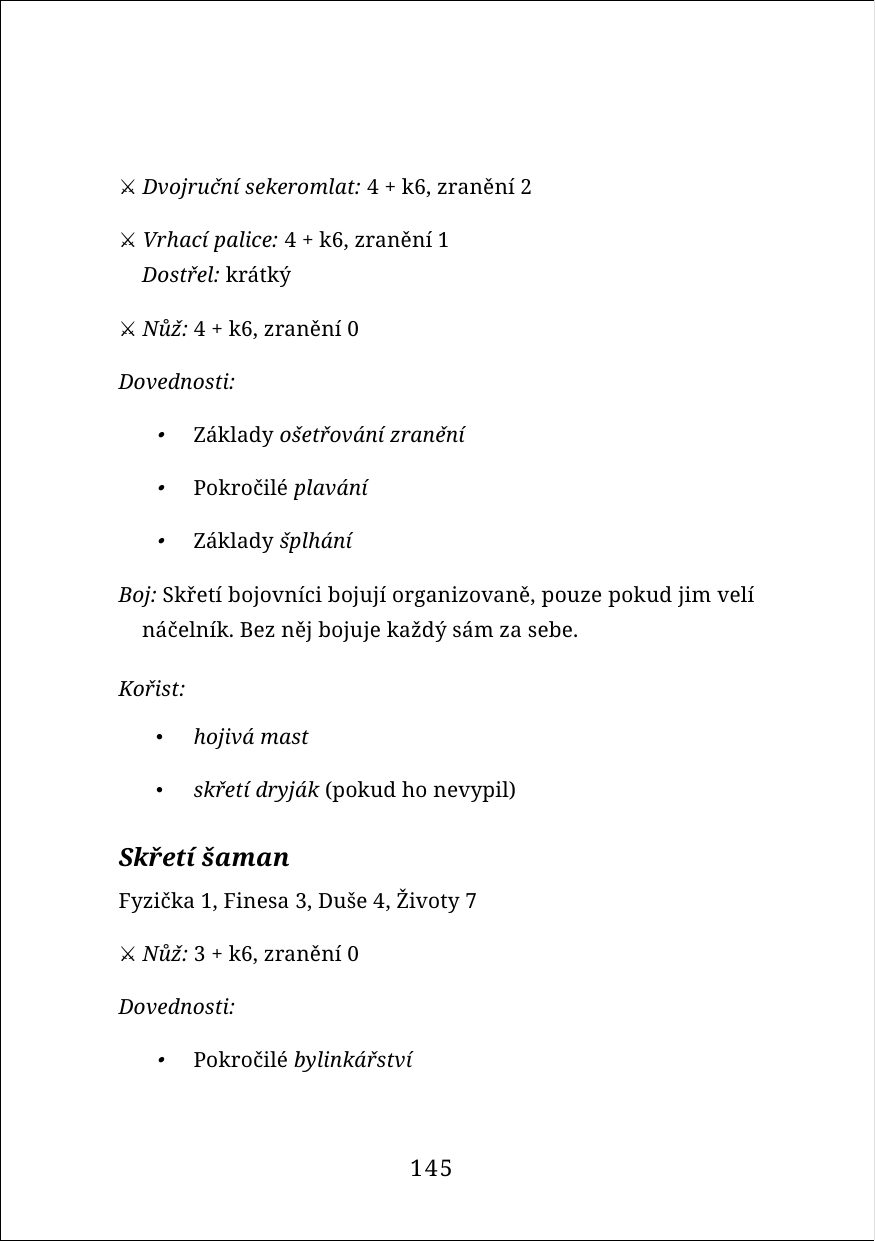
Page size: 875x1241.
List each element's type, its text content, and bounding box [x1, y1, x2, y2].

text ⚔ Nůž: 3 + k6, zranění 0 [118, 939, 756, 968]
text Dovednosti: [118, 367, 756, 395]
text ⚔ Dvojruční sekeromlat: 4 + k6, zranění 2 [118, 172, 756, 200]
list Pokročilé bylinkářství [156, 1046, 756, 1074]
text Dovednosti: [118, 992, 756, 1021]
list Základy ošetřování zranění [156, 420, 756, 449]
list Pokročilé plavání [156, 473, 756, 502]
text Fyzička 1, Finesa 3, Duše 4, Životy 7 [118, 886, 756, 914]
text Kořist: [118, 674, 756, 703]
text ⚔ Nůž: 4 + k6, zranění 0 [118, 314, 756, 342]
text Boj: Skřetí bojovníci bojují organizovaně, pouze pokud jim velí náčelník. Bez něj bojuje každý sám za sebe. [118, 580, 756, 644]
subtitle Skřetí šaman [118, 840, 756, 874]
text ⚔ Vrhací palice: 4 + k6, zranění 1 [118, 225, 756, 253]
list hojivá mast [156, 722, 756, 750]
list Základy šplhání [156, 527, 756, 555]
text Dostřel: krátký [142, 261, 756, 289]
list skřetí dryják (pokud ho nevypil) [156, 775, 756, 803]
